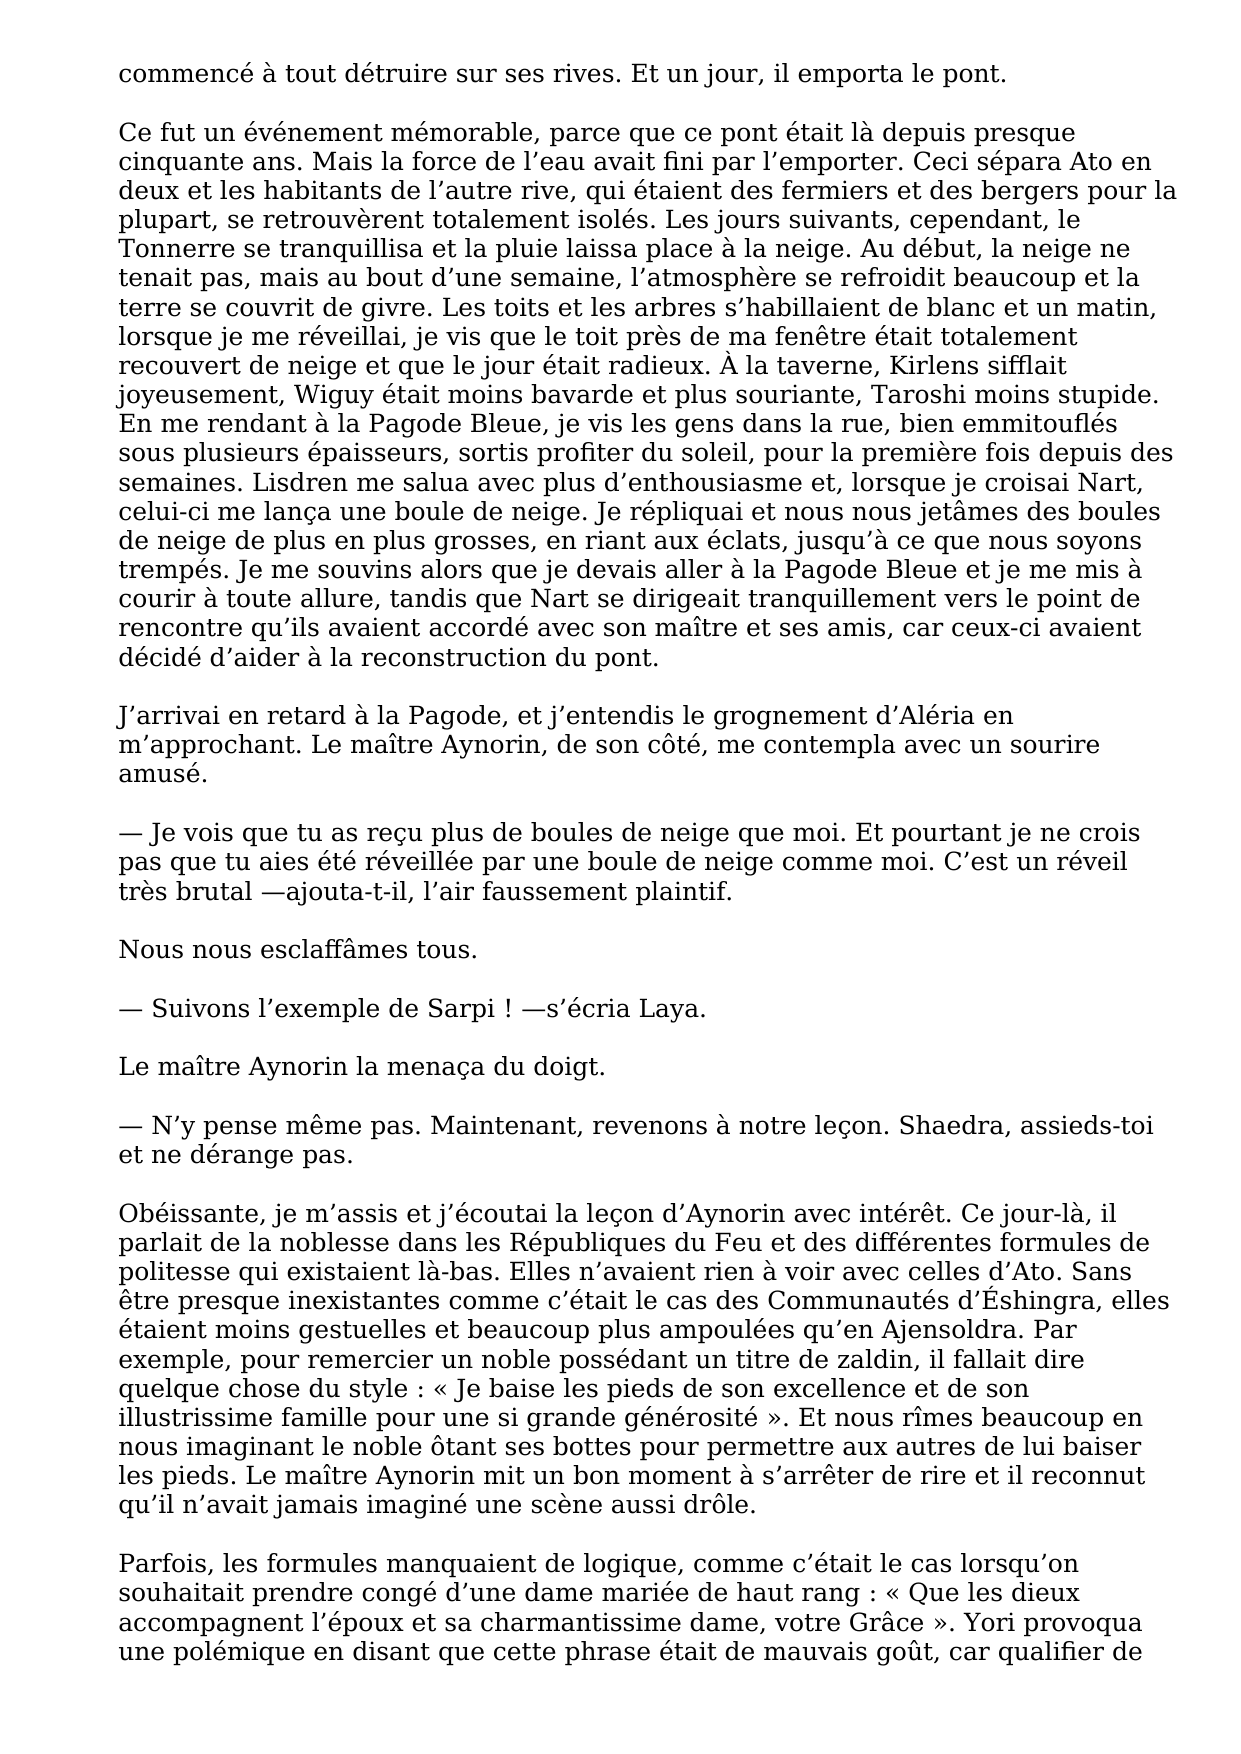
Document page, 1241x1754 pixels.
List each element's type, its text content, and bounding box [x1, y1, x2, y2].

text — Je vois que tu as reçu plus de boules de neige que moi. Et pourtant je ne crois pas que tu aies été réveillée par une boule de neige comme moi. C’est un réveil très brutal —ajouta-t-il, l’air faussement plaintif. [118, 818, 1181, 906]
text commencé à tout détruire sur ses rives. Et un jour, il emporta le pont. [118, 59, 1181, 88]
text — Suivons l’exemple de Sarpi ! —s’écria Laya. [118, 994, 1181, 1023]
text Parfois, les formules manquaient de logique, comme c’était le cas lorsqu’on souhaitait prendre congé d’une dame mariée de haut rang : « Que les dieux accompagnent l’époux et sa charmantissime dame, votre Grâce ». Yori provoqua une polémique en disant que cette phrase était de mauvais goût, car qualifier de [118, 1549, 1181, 1666]
text Le maître Aynorin la menaça du doigt. [118, 1053, 1181, 1082]
text Obéissante, je m’assis et j’écoutai la leçon d’Aynorin avec intérêt. Ce jour-là, il parlait de la noblesse dans les Républiques du Feu et des différentes formules de politesse qui existaient là-bas. Elles n’avaient rien à voir avec celles d’Ato. Sans être presque inexistantes comme c’était le cas des Communautés d’Éshingra, elles étaient moins gestuelles et beaucoup plus ampoulées qu’en Ajensoldra. Par exemple, pour remercier un noble possédant un titre de zaldin, il fallait dire quelque chose du style : « Je baise les pieds de son excellence et de son illustrissime famille pour une si grande générosité ». Et nous rîmes beaucoup en nous imaginant le noble ôtant ses bottes pour permettre aux autres de lui baiser les pieds. Le maître Aynorin mit un bon moment à s’arrêter de rire et il reconnut qu’il n’avait jamais imaginé une scène aussi drôle. [118, 1199, 1181, 1520]
text Ce fut un événement mémorable, parce que ce pont était là depuis presque cinquante ans. Mais la force de l’eau avait fini par l’emporter. Ceci sépara Ato en deux et les habitants de l’autre rive, qui étaient des fermiers et des bergers pour la plupart, se retrouvèrent totalement isolés. Les jours suivants, cependant, le Tonnerre se tranquillisa et la pluie laissa place à la neige. Au début, la neige ne tenait pas, mais au bout d’une semaine, l’atmosphère se refroidit beaucoup et la terre se couvrit de givre. Les toits et les arbres s’habillaient de blanc et un matin, lorsque je me réveillai, je vis que le toit près de ma fenêtre était totalement recouvert de neige et que le jour était radieux. À la taverne, Kirlens sifflait joyeusement, Wiguy était moins bavarde et plus souriante, Taroshi moins stupide. En me rendant à la Pagode Bleue, je vis les gens dans la rue, bien emmitouflés sous plusieurs épaisseurs, sortis profiter du soleil, pour la première fois depuis des semaines. Lisdren me salua avec plus d’enthousiasme et, lorsque je croisai Nart, celui-ci me lança une boule de neige. Je répliquai et nous nous jetâmes des boules de neige de plus en plus grosses, en riant aux éclats, jusqu’à ce que nous soyons trempés. Je me souvins alors que je devais aller à la Pagode Bleue et je me mis à courir à toute allure, tandis que Nart se dirigeait tranquillement vers le point de rencontre qu’ils avaient accordé avec son maître et ses amis, car ceux-ci avaient décidé d’aider à la reconstruction du pont. [118, 118, 1181, 672]
text J’arrivai en retard à la Pagode, et j’entendis le grognement d’Aléria en m’approchant. Le maître Aynorin, de son côté, me contempla avec un sourire amusé. [118, 701, 1181, 789]
text Nous nous esclaffâmes tous. [118, 935, 1181, 964]
text — N’y pense même pas. Maintenant, revenons à notre leçon. Shaedra, assieds-toi et ne dérange pas. [118, 1111, 1181, 1169]
